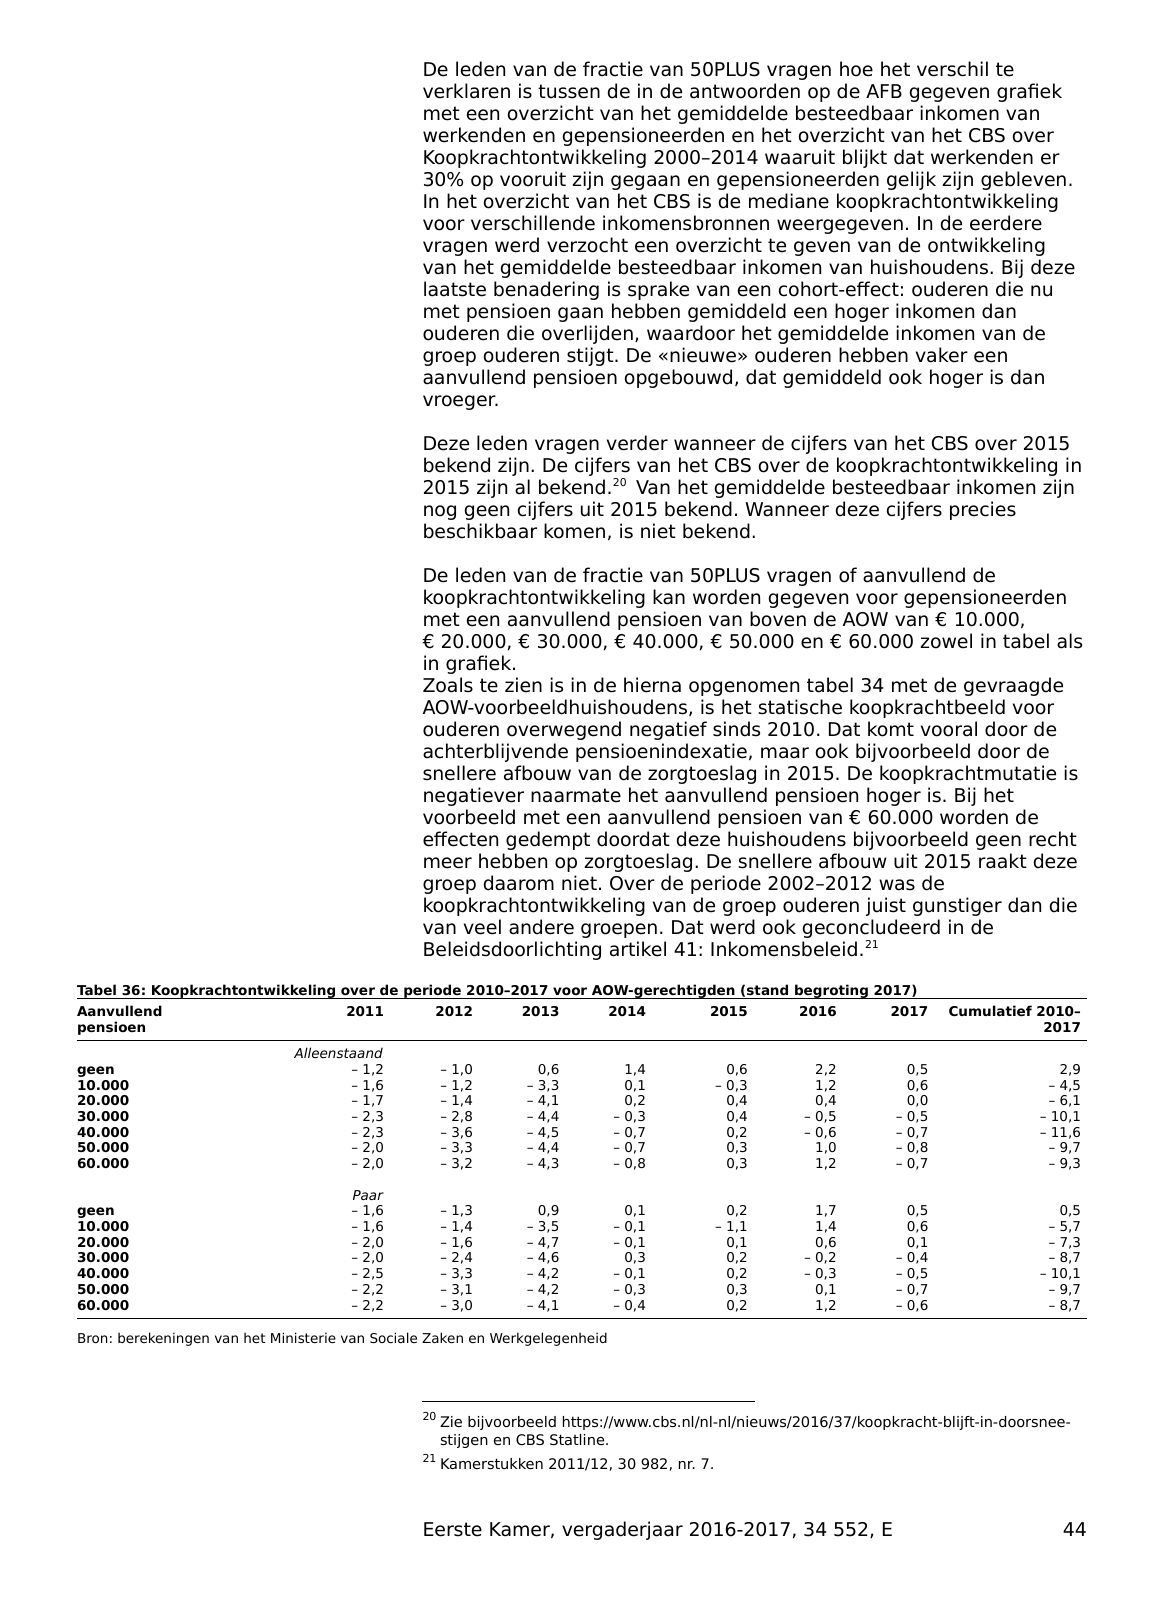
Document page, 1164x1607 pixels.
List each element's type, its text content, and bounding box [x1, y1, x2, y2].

table_cell – 3,3 [390, 1140, 479, 1156]
table_cell 0,3 [652, 1156, 753, 1172]
table_cell – 4,1 [479, 1298, 565, 1318]
table_cell 0,3 [652, 1282, 753, 1297]
table_cell – 3,5 [479, 1219, 565, 1234]
table_cell geen [77, 1203, 232, 1219]
table_cell [753, 1172, 842, 1187]
table_cell – 1,6 [232, 1219, 389, 1234]
table_cell – 10,1 [934, 1109, 1087, 1124]
table_cell – 0,7 [843, 1156, 934, 1172]
table_cell 0,2 [652, 1266, 753, 1282]
table_cell 1,2 [753, 1298, 842, 1318]
table_cell – 9,7 [934, 1282, 1087, 1297]
table_header Tabel 36: Koopkrachtontwikkeling over de periode 2010–2017 voor AOW-gerechtigden (stand begroting 2017) [77, 983, 1087, 998]
table_cell – 0,6 [753, 1125, 842, 1140]
table_cell [390, 1041, 479, 1062]
table_cell [565, 1172, 652, 1187]
table_cell – 0,3 [565, 1109, 652, 1124]
table_cell 0,4 [652, 1093, 753, 1109]
table_cell – 8,7 [934, 1298, 1087, 1318]
table_cell – 2,2 [232, 1282, 389, 1297]
table_cell Cumulatief 2010–2017 [934, 999, 1087, 1040]
table_cell 2012 [390, 999, 479, 1040]
table_cell 40.000 [77, 1125, 232, 1140]
table_cell – 1,2 [390, 1077, 479, 1093]
table_cell 0,6 [753, 1235, 842, 1250]
table_cell 0,5 [843, 1062, 934, 1077]
table_cell 2,2 [753, 1062, 842, 1077]
table_cell [934, 1188, 1087, 1203]
table_cell [479, 1041, 565, 1062]
table_cell 1,2 [753, 1077, 842, 1093]
table_cell 1,0 [753, 1140, 842, 1156]
table_cell – 7,3 [934, 1235, 1087, 1250]
table_cell – 0,5 [753, 1109, 842, 1124]
table_cell 0,4 [753, 1093, 842, 1109]
table_cell [753, 1041, 842, 1062]
table_cell [77, 1041, 232, 1062]
table_cell – 10,1 [934, 1266, 1087, 1282]
table_cell 0,4 [652, 1109, 753, 1124]
table_cell 1,4 [565, 1062, 652, 1077]
table_cell 2011 [232, 999, 389, 1040]
table_cell [390, 1188, 479, 1203]
table_cell – 3,6 [390, 1125, 479, 1140]
table_cell 2013 [479, 999, 565, 1040]
table_cell – 2,8 [390, 1109, 479, 1124]
table_cell 0,1 [565, 1077, 652, 1093]
table_cell – 1,3 [390, 1203, 479, 1219]
table_cell – 2,4 [390, 1250, 479, 1266]
table_cell – 0,1 [565, 1235, 652, 1250]
table_cell 30.000 [77, 1109, 232, 1124]
table_cell [565, 1188, 652, 1203]
table_cell – 0,7 [565, 1140, 652, 1156]
table_cell – 0,8 [843, 1140, 934, 1156]
table_cell – 2,0 [232, 1140, 389, 1156]
table_cell – 9,3 [934, 1156, 1087, 1172]
table_cell 0,3 [565, 1250, 652, 1266]
table_cell – 4,4 [479, 1109, 565, 1124]
table_cell 2014 [565, 999, 652, 1040]
table_cell [479, 1172, 565, 1187]
table_cell – 0,1 [565, 1219, 652, 1234]
table_cell – 1,4 [390, 1093, 479, 1109]
table_cell [652, 1172, 753, 1187]
table_cell 0,2 [652, 1203, 753, 1219]
table_cell – 3,3 [390, 1266, 479, 1282]
table_cell – 0,1 [565, 1266, 652, 1282]
table_cell – 1,6 [390, 1235, 479, 1250]
table_cell 0,3 [652, 1140, 753, 1156]
table_cell – 0,5 [843, 1109, 934, 1124]
table_cell – 4,5 [934, 1077, 1087, 1093]
table_cell – 4,2 [479, 1282, 565, 1297]
table_cell 0,5 [843, 1203, 934, 1219]
table_cell 0,9 [479, 1203, 565, 1219]
table_cell – 0,3 [652, 1077, 753, 1093]
table_cell Alleenstaand [232, 1041, 389, 1062]
table_cell 0,6 [652, 1062, 753, 1077]
table_cell 0,1 [652, 1235, 753, 1250]
table_cell [390, 1172, 479, 1187]
table_cell – 4,7 [479, 1235, 565, 1250]
table_cell 0,2 [652, 1250, 753, 1266]
table_cell – 0,2 [753, 1250, 842, 1266]
table_cell – 1,2 [232, 1062, 389, 1077]
table_cell – 2,0 [232, 1250, 389, 1266]
table_cell 50.000 [77, 1282, 232, 1297]
table_cell – 0,7 [843, 1125, 934, 1140]
table_cell 1,7 [753, 1203, 842, 1219]
table_cell [77, 1188, 232, 1203]
table_cell – 0,4 [565, 1298, 652, 1318]
table_cell 1,2 [753, 1156, 842, 1172]
table_cell – 0,7 [843, 1282, 934, 1297]
table_cell [652, 1188, 753, 1203]
table_cell – 9,7 [934, 1140, 1087, 1156]
table_cell – 11,6 [934, 1125, 1087, 1140]
table_cell 20.000 [77, 1235, 232, 1250]
table_cell – 8,7 [934, 1250, 1087, 1266]
table_cell [934, 1041, 1087, 1062]
table_cell [843, 1172, 934, 1187]
table_cell [565, 1041, 652, 1062]
table_cell 0,1 [565, 1203, 652, 1219]
text De leden van de fractie van 50PLUS vragen hoe het verschil te verklaren is tussen de in de antwoorden op de AFB gegeven grafiek met een overzicht van het gemiddelde besteedbaar inkomen van werkenden en gepensioneerden en het overzicht van het CBS over Koopkrachtontwikkeling 2000–2014 waaruit blijkt dat werkenden er 30% op vooruit zijn gegaan en gepensioneerden gelijk zijn gebleven. In het overzicht van het CBS is de mediane koopkrachtontwikkeling voor verschillende inkomensbronnen weergegeven. In de eerdere vragen werd verzocht een overzicht te geven van de ontwikkeling van het gemiddelde besteedbaar inkomen van huishoudens. Bij deze laatste benadering is sprake van een cohort-effect: ouderen die nu met pensioen gaan hebben gemiddeld een hoger inkomen dan ouderen die overlijden, waardoor het gemiddelde inkomen van de groep ouderen stijgt. De «nieuwe» ouderen hebben vaker een aanvullend pensioen opgebouwd, dat gemiddeld ook hoger is dan vroeger. [422, 59, 1087, 411]
table_cell – 0,5 [843, 1266, 934, 1282]
table_cell – 2,5 [232, 1266, 389, 1282]
table_cell [479, 1188, 565, 1203]
table_cell 2,9 [934, 1062, 1087, 1077]
table_cell [934, 1172, 1087, 1187]
table_cell 1,4 [753, 1219, 842, 1234]
table_cell – 1,0 [390, 1062, 479, 1077]
table_cell [652, 1041, 753, 1062]
table_cell – 3,2 [390, 1156, 479, 1172]
table_cell 0,1 [753, 1282, 842, 1297]
table_cell geen [77, 1062, 232, 1077]
table_cell 0,2 [652, 1298, 753, 1318]
table_cell – 4,6 [479, 1250, 565, 1266]
table_cell 0,0 [843, 1093, 934, 1109]
table_cell 0,6 [843, 1077, 934, 1093]
table_cell – 4,3 [479, 1156, 565, 1172]
table_cell 10.000 [77, 1077, 232, 1093]
table_cell 20.000 [77, 1093, 232, 1109]
table_cell [232, 1172, 389, 1187]
text Deze leden vragen verder wanneer de cijfers van het CBS over 2015 bekend zijn. De cijfers van het CBS over de koopkrachtontwikkeling in 2015 zijn al bekend. Van het gemiddelde besteedbaar inkomen zijn nog geen cijfers uit 2015 bekend. Wanneer deze cijfers precies beschikbaar komen, is niet bekend. [422, 433, 1087, 543]
table_cell – 0,3 [565, 1282, 652, 1297]
table_cell 2015 [652, 999, 753, 1040]
table_cell – 1,6 [232, 1203, 389, 1219]
table_cell – 5,7 [934, 1219, 1087, 1234]
table_cell Aanvullend pensioen [77, 999, 232, 1040]
table_cell – 1,1 [652, 1219, 753, 1234]
table_cell 10.000 [77, 1219, 232, 1234]
table_cell 40.000 [77, 1266, 232, 1282]
table_cell 60.000 [77, 1156, 232, 1172]
table_cell – 0,7 [565, 1125, 652, 1140]
table_cell [843, 1041, 934, 1062]
table_cell [77, 1172, 232, 1187]
text Kamerstukken 2011/12, 30 982, nr. 7. [422, 1452, 1087, 1474]
table_cell – 2,0 [232, 1156, 389, 1172]
table_cell – 2,0 [232, 1235, 389, 1250]
table_cell Paar [232, 1188, 389, 1203]
table_cell – 1,4 [390, 1219, 479, 1234]
text Zie bijvoorbeeld https://www.cbs.nl/nl-nl/nieuws/2016/37/koopkracht-blijft-in-doorsnee-stijgen en CBS Statline. [422, 1410, 1087, 1449]
table_cell 60.000 [77, 1298, 232, 1318]
table_cell – 0,6 [843, 1298, 934, 1318]
text De leden van de fractie van 50PLUS vragen of aanvullend de koopkrachtontwikkeling kan worden gegeven voor gepensioneerden met een aanvullend pensioen van boven de AOW van € 10.000, € 20.000, € 30.000, € 40.000, € 50.000 en € 60.000 zowel in tabel als in grafiek. [422, 565, 1087, 675]
table_cell – 4,5 [479, 1125, 565, 1140]
table_cell 0,6 [479, 1062, 565, 1077]
table_cell – 3,3 [479, 1077, 565, 1093]
table_cell [843, 1188, 934, 1203]
table_cell – 6,1 [934, 1093, 1087, 1109]
table_cell – 2,3 [232, 1109, 389, 1124]
table_cell 2016 [753, 999, 842, 1040]
table_cell – 0,4 [843, 1250, 934, 1266]
table_cell 30.000 [77, 1250, 232, 1266]
table_cell – 2,3 [232, 1125, 389, 1140]
table_cell 0,1 [843, 1235, 934, 1250]
table_cell 0,5 [934, 1203, 1087, 1219]
table_cell – 1,7 [232, 1093, 389, 1109]
table_cell 2017 [843, 999, 934, 1040]
table_cell 50.000 [77, 1140, 232, 1156]
table_cell [753, 1188, 842, 1203]
table_cell – 0,8 [565, 1156, 652, 1172]
table_cell Bron: berekeningen van het Ministerie van Sociale Zaken en Werkgelegenheid [77, 1319, 1087, 1346]
table_cell – 4,1 [479, 1093, 565, 1109]
table_cell – 3,0 [390, 1298, 479, 1318]
table_cell – 4,4 [479, 1140, 565, 1156]
table_cell – 4,2 [479, 1266, 565, 1282]
table_cell – 2,2 [232, 1298, 389, 1318]
table_cell 0,2 [565, 1093, 652, 1109]
table_cell – 0,3 [753, 1266, 842, 1282]
text Zoals te zien is in de hierna opgenomen tabel 34 met de gevraagde AOW-voorbeeldhuishoudens, is het statische koopkrachtbeeld voor ouderen overwegend negatief sinds 2010. Dat komt vooral door de achterblijvende pensioenindexatie, maar ook bijvoorbeeld door de snellere afbouw van de zorgtoeslag in 2015. De koopkrachtmutatie is negatiever naarmate het aanvullend pensioen hoger is. Bij het voorbeeld met een aanvullend pensioen van € 60.000 worden de effecten gedempt doordat deze huishoudens bijvoorbeeld geen recht meer hebben op zorgtoeslag. De snellere afbouw uit 2015 raakt deze groep daarom niet. Over de periode 2002–2012 was de koopkrachtontwikkeling van de groep ouderen juist gunstiger dan die van veel andere groepen. Dat werd ook geconcludeerd in de Beleidsdoorlichting artikel 41: Inkomensbeleid. [422, 675, 1087, 961]
table_cell 0,6 [843, 1219, 934, 1234]
table_cell – 3,1 [390, 1282, 479, 1297]
table_cell – 1,6 [232, 1077, 389, 1093]
table_cell 0,2 [652, 1125, 753, 1140]
